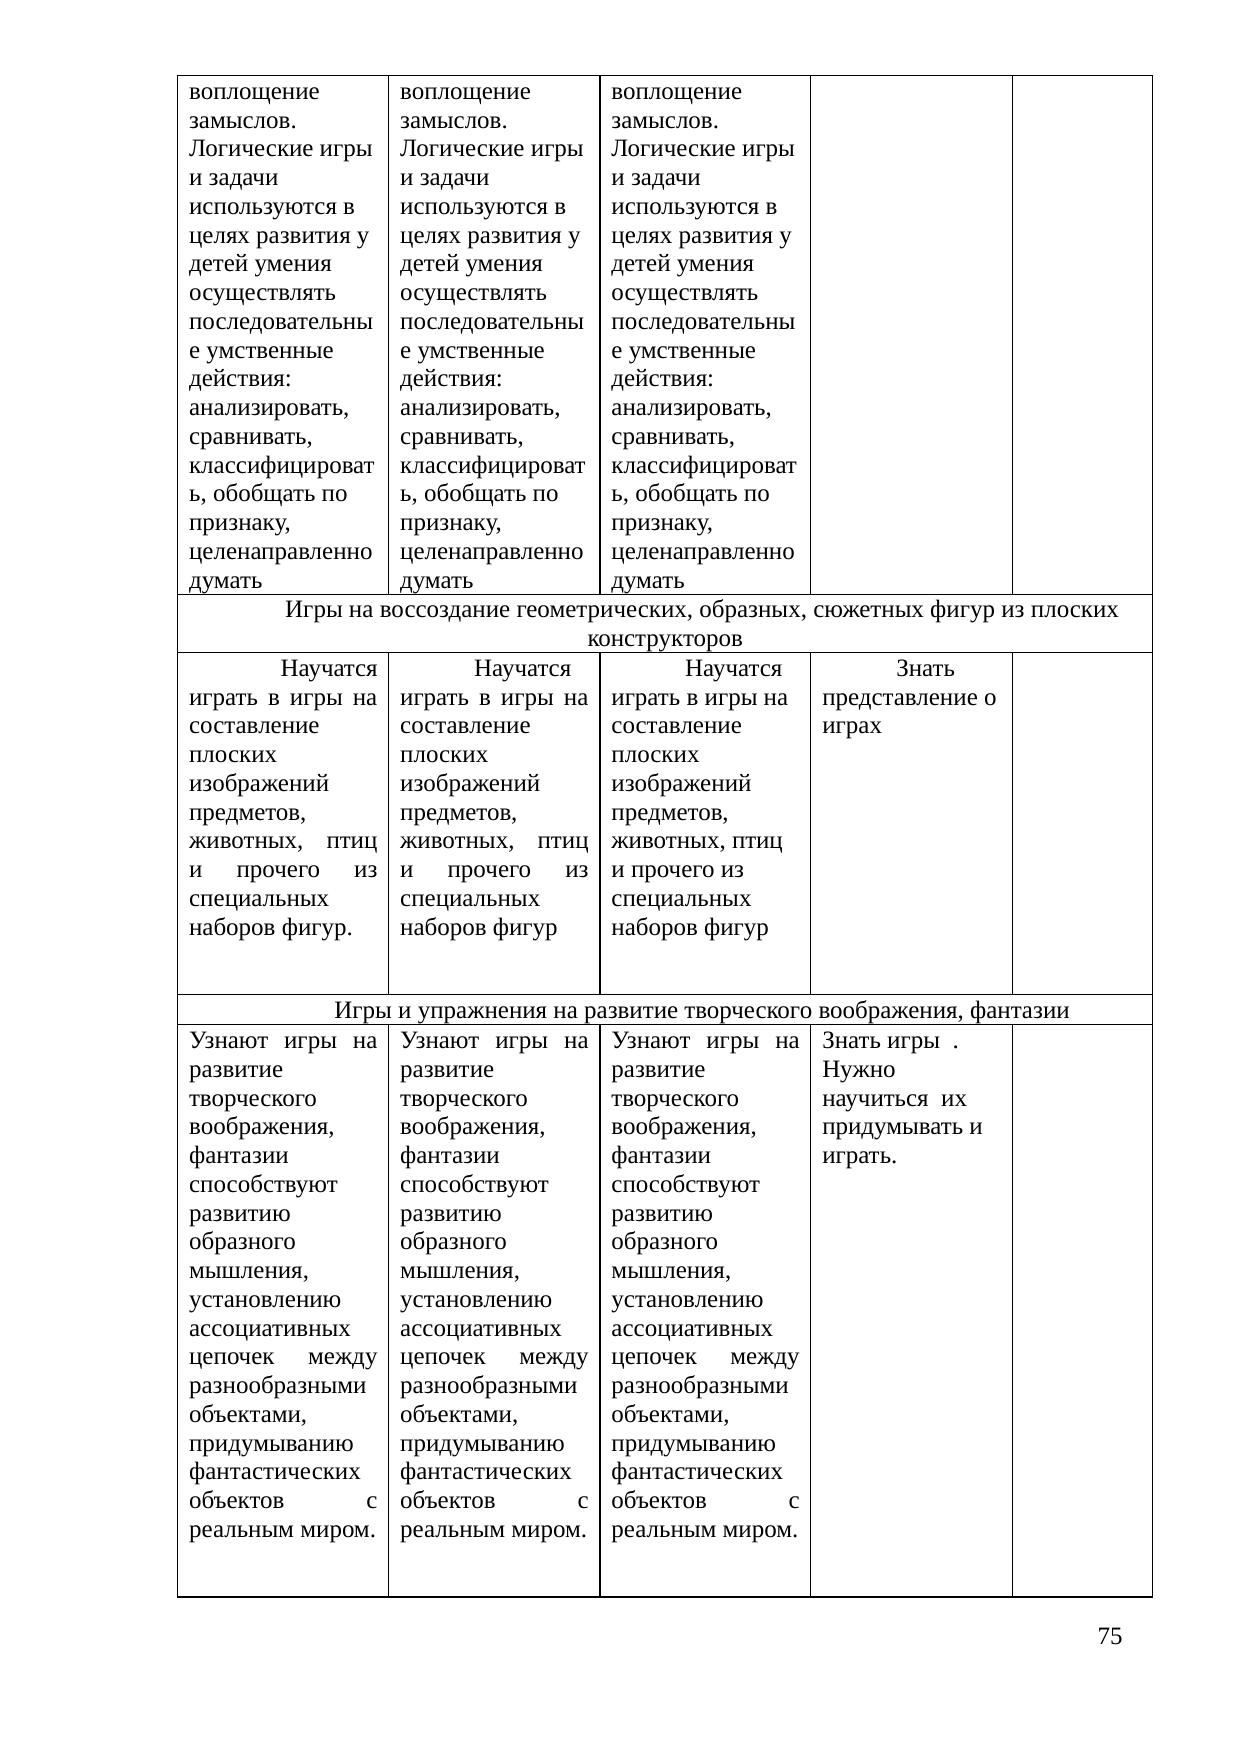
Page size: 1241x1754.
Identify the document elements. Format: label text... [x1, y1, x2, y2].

table_cell [811, 76, 1012, 593]
table_cell Научатся играть в игры на составление плоских изображений предметов, животных, птиц и прочего из специальных наборов фигур [601, 653, 810, 994]
table_cell Игры на воссоздание геометрических, образных, сюжетных фигур из плоских конструкторов [178, 595, 1152, 652]
table_cell Узнают игры на развитие творческого воображения, фантазии способствуют развитию образного мышления, установлению ассоциативных цепочек между разнообразными объектами, придумыванию фантастических объектов с реальным миром. [178, 1025, 388, 1596]
table_cell воплощение замыслов. Логические игры и задачи используются в целях развития у детей умения осуществлять последовательные умственные действия: анализировать, сравнивать, классифицировать, обобщать по признаку, целенаправленно думать [178, 76, 388, 593]
table_cell Научатся играть в игры на составление плоских изображений предметов, животных, птиц и прочего из специальных наборов фигур [389, 653, 599, 994]
table_cell Научатся играть в игры на составление плоских изображений предметов, животных, птиц и прочего из специальных наборов фигур. [178, 653, 388, 994]
table_cell Знать игры . Нужно научиться их придумывать и играть. [811, 1025, 1012, 1596]
table_cell Узнают игры на развитие творческого воображения, фантазии способствуют развитию образного мышления, установлению ассоциативных цепочек между разнообразными объектами, придумыванию фантастических объектов с реальным миром. [601, 1025, 810, 1596]
table_cell [1013, 1025, 1152, 1596]
table_cell Игры и упражнения на развитие творческого воображения, фантазии [178, 995, 1152, 1024]
table_cell [1013, 653, 1152, 994]
table_cell [1013, 76, 1152, 593]
table_cell Знать представление о играх [811, 653, 1012, 994]
table_cell Узнают игры на развитие творческого воображения, фантазии способствуют развитию образного мышления, установлению ассоциативных цепочек между разнообразными объектами, придумыванию фантастических объектов с реальным миром. [389, 1025, 599, 1596]
table_cell воплощение замыслов. Логические игры и задачи используются в целях развития у детей умения осуществлять последовательные умственные действия: анализировать, сравнивать, классифицировать, обобщать по признаку, целенаправленно думать [389, 76, 599, 593]
table_cell воплощение замыслов. Логические игры и задачи используются в целях развития у детей умения осуществлять последовательные умственные действия: анализировать, сравнивать, классифицировать, обобщать по признаку, целенаправленно думать [601, 76, 810, 593]
